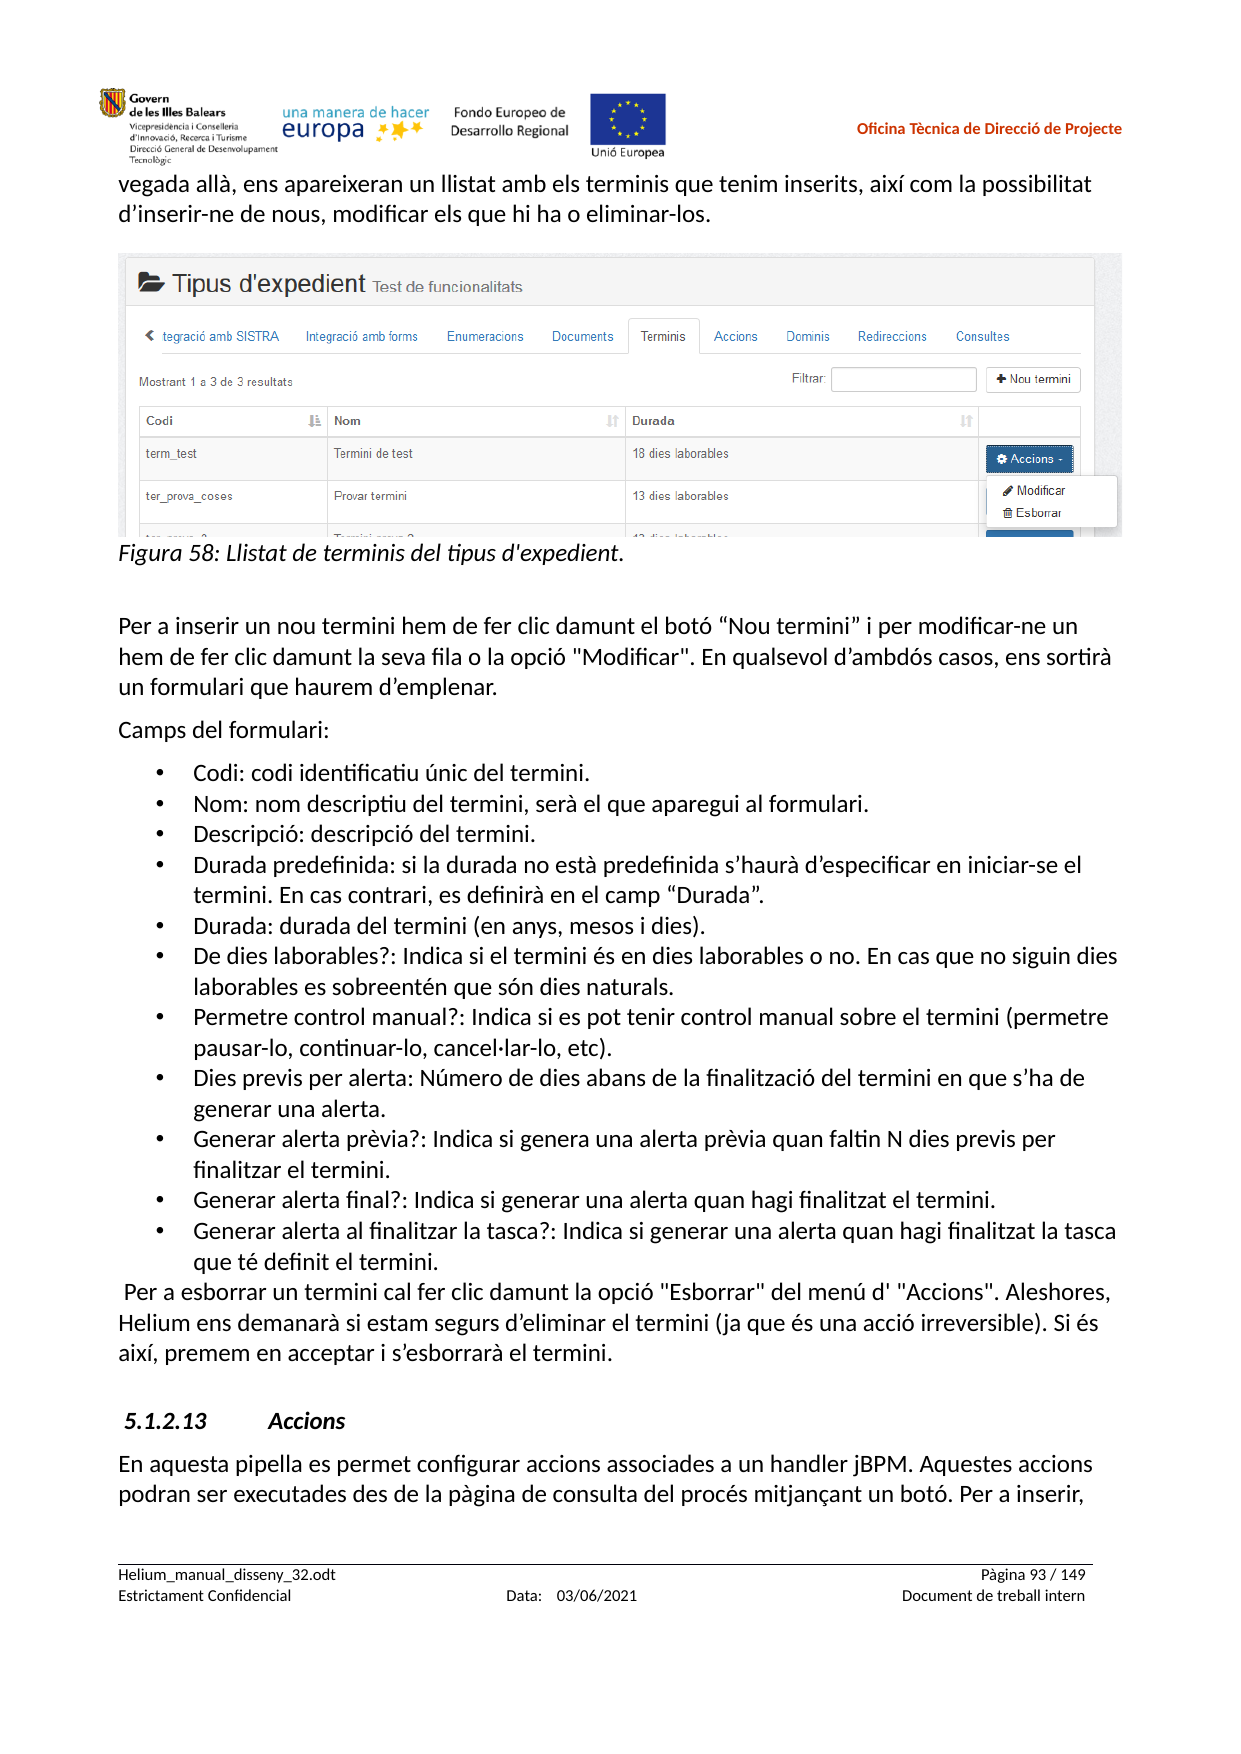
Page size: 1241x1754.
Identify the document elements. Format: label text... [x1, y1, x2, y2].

text En aquesta pipella es permet configurar accions associades a un handler jBPM. Aquestes accions podran ser executades des de la pàgina de consulta del procés mitjançant un botó. Per a inserir, [118, 1448, 1122, 1509]
list Generar alerta final?: Indica si generar una alerta quan hagi finalitzat el termini. [156, 1185, 1122, 1215]
text Per a inserir un nou termini hem de fer clic damunt el botó “Nou termini” i per modificar-ne un hem de fer clic damunt la seva fila o la opció "Modificar". En qualsevol d’ambdós casos, ens sortirà un formulari que haurem d’emplenar. [118, 610, 1122, 702]
list De dies laborables?: Indica si el termini és en dies laborables o no. En cas que no siguin dies laborables es sobreentén que són dies naturals. [156, 941, 1122, 1002]
list Dies previs per alerta: Número de dies abans de la finalització del termini en que s’ha de generar una alerta. [156, 1063, 1122, 1124]
text Camps del formulari: [118, 714, 1122, 745]
list Durada predefinida: si la durada no està predefinida s’haurà d’especificar en iniciar-se el termini. En cas contrari, es definirà en el camp “Durada”. [156, 849, 1122, 910]
list Durada: durada del termini (en anys, mesos i dies). [156, 910, 1122, 941]
list Nom: nom descriptiu del termini, serà el que aparegui al formulari. [156, 788, 1122, 818]
text vegada allà, ens apareixeran un llistat amb els terminis que tenim inserits, així com la possibilitat d’inserir-ne de nous, modificar els que hi ha o eliminar-los. [118, 168, 1122, 229]
list Permetre control manual?: Indica si es pot tenir control manual sobre el termini (permetre pausar-lo, continuar-lo, cancel·lar-lo, etc). [156, 1002, 1122, 1063]
subtitle Accions [118, 1405, 1122, 1436]
text Per a esborrar un termini cal fer clic damunt la opció "Esborrar" del menú d' "Accions". Aleshores, Helium ens demanarà si estam segurs d’eliminar el termini (ja que és una acció irreversible). Si és així, premem en acceptar i s’esborrarà el termini. [118, 1276, 1122, 1368]
picture [118, 253, 1123, 537]
text Figura 58: Llistat de terminis del tipus d'expedient. [118, 537, 1122, 567]
picture [99, 87, 668, 166]
list Generar alerta al finalitzar la tasca?: Indica si generar una alerta quan hagi finalitzat la tasca que té definit el termini. [156, 1215, 1122, 1276]
list Codi: codi identificatiu únic del termini. [156, 757, 1122, 788]
list Descripció: descripció del termini. [156, 818, 1122, 849]
list Generar alerta prèvia?: Indica si genera una alerta prèvia quan faltin N dies previs per finalitzar el termini. [156, 1124, 1122, 1185]
